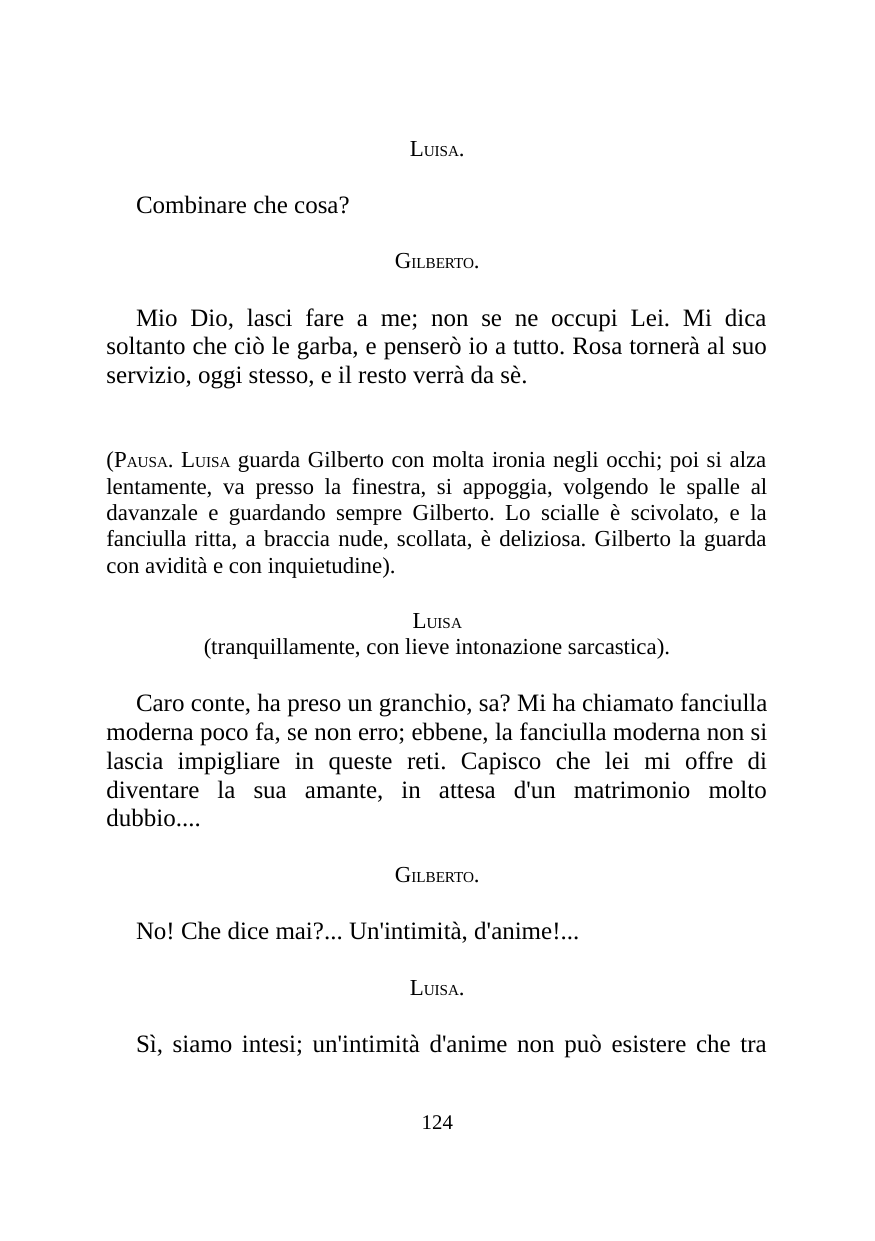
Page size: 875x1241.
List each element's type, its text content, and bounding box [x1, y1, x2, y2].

text Gilberto. [106, 861, 768, 887]
text Mio Dio, lasci fare a me; non se ne occupi Lei. Mi dica soltanto che ciò le garba, e penserò io a tutto. Rosa tornerà al suo servizio, oggi stesso, e il resto verrà da sè. [106, 303, 768, 389]
text Caro conte, ha preso un granchio, sa? Mi ha chiamato fanciulla moderna poco fa, se non erro; ebbene, la fanciulla moderna non si lascia impigliare in queste reti. Capisco che lei mi offre di diventare la sua amante, in attesa d'un matrimonio molto dubbio.... [106, 688, 768, 832]
text Sì, siamo intesi; un'intimità d'anime non può esistere che tra [106, 1029, 768, 1057]
text No! Che dice mai?... Un'intimità, d'anime!... [106, 916, 768, 945]
text (Pausa. Luisa guarda Gilberto con molta ironia negli occhi; poi si alza lentamente, va presso la finestra, si appoggia, volgendo le spalle al davanzale e guardando sempre Gilberto. Lo scialle è scivolato, e la fanciulla ritta, a braccia nude, scollata, è deliziosa. Gilberto la guarda con avidità e con inquietudine). [106, 446, 768, 578]
text (tranquillamente, con lieve intonazione sarcastica). [106, 633, 768, 660]
text Gilberto. [106, 248, 768, 274]
text Luisa. [106, 135, 768, 161]
text Luisa [106, 607, 768, 633]
text Combinare che cosa? [106, 190, 768, 219]
text Luisa. [106, 973, 768, 1000]
